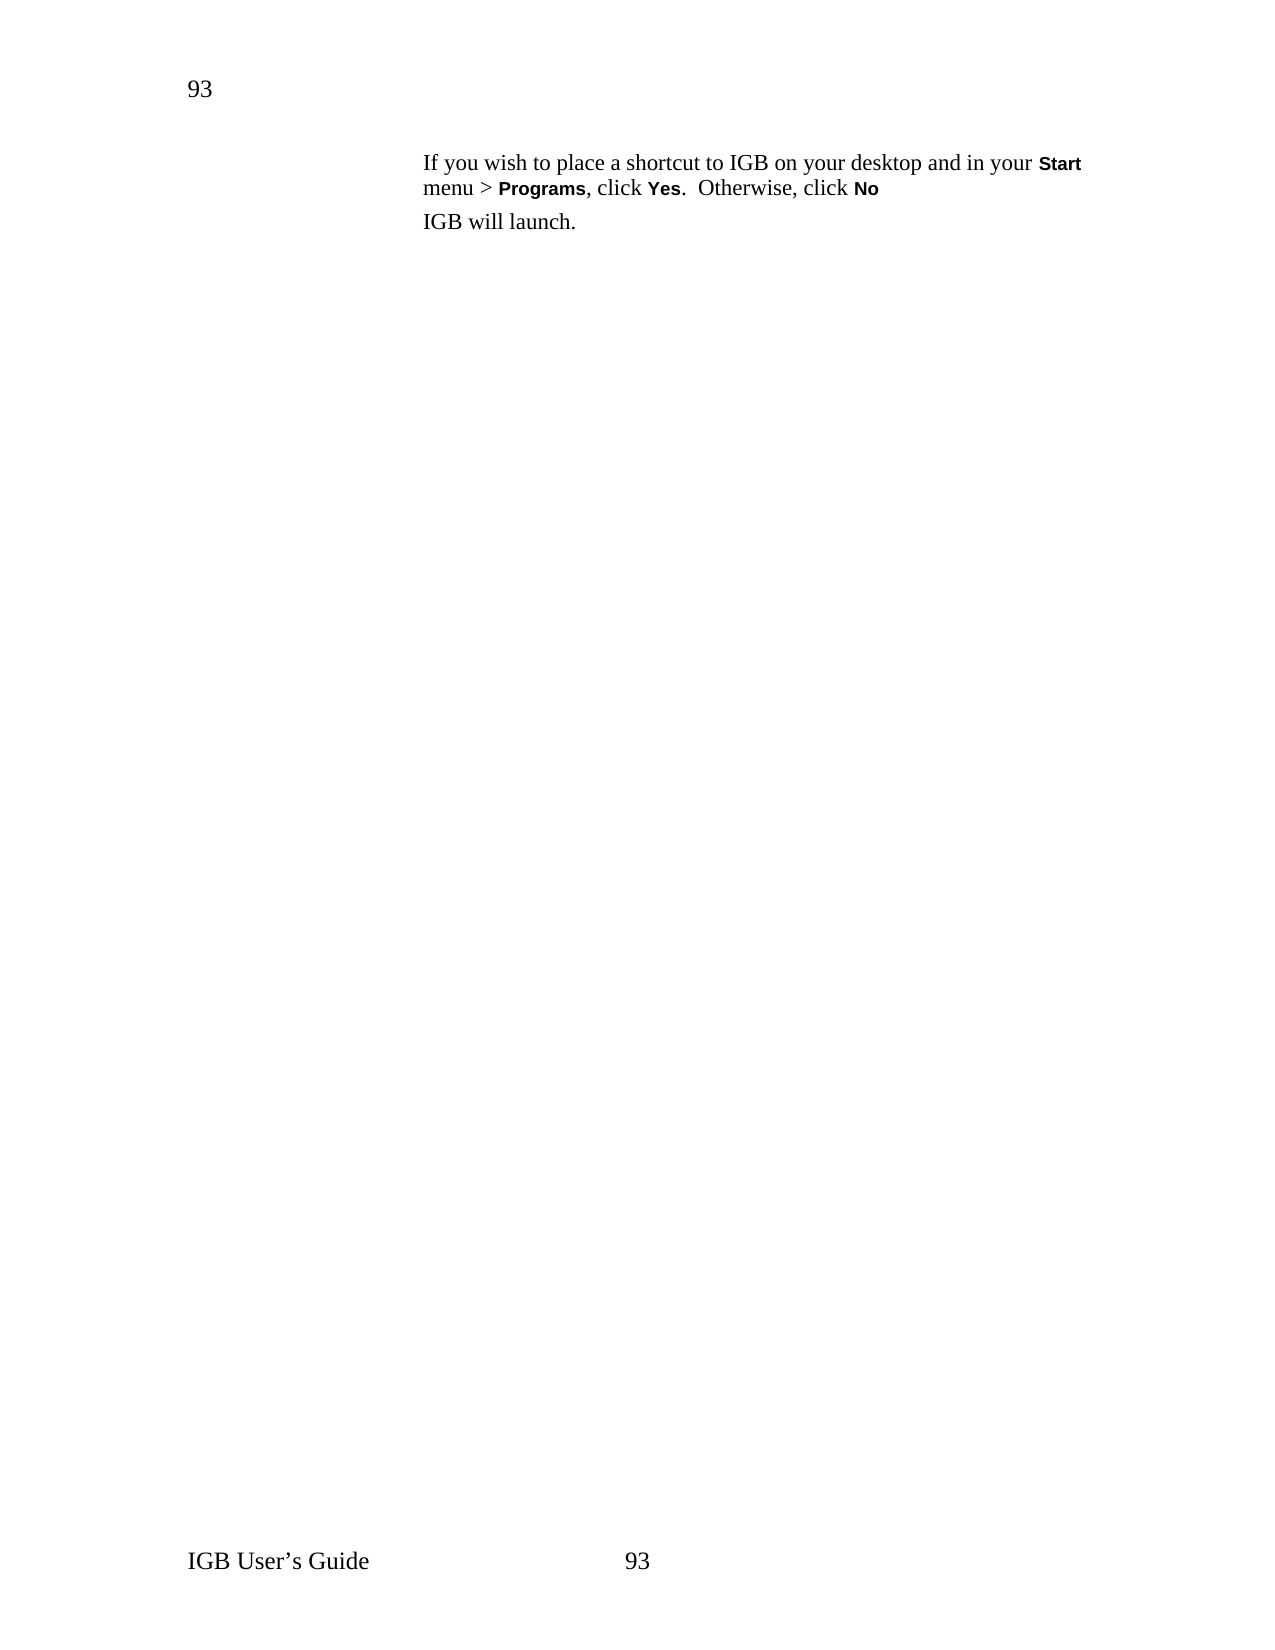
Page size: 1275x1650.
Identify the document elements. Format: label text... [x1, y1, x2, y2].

list If you wish to place a shortcut to IGB on your desktop and in your Start menu > Programs, click Yes. Otherwise, click No [399, 150, 1087, 201]
list IGB will launch. [399, 209, 1087, 234]
